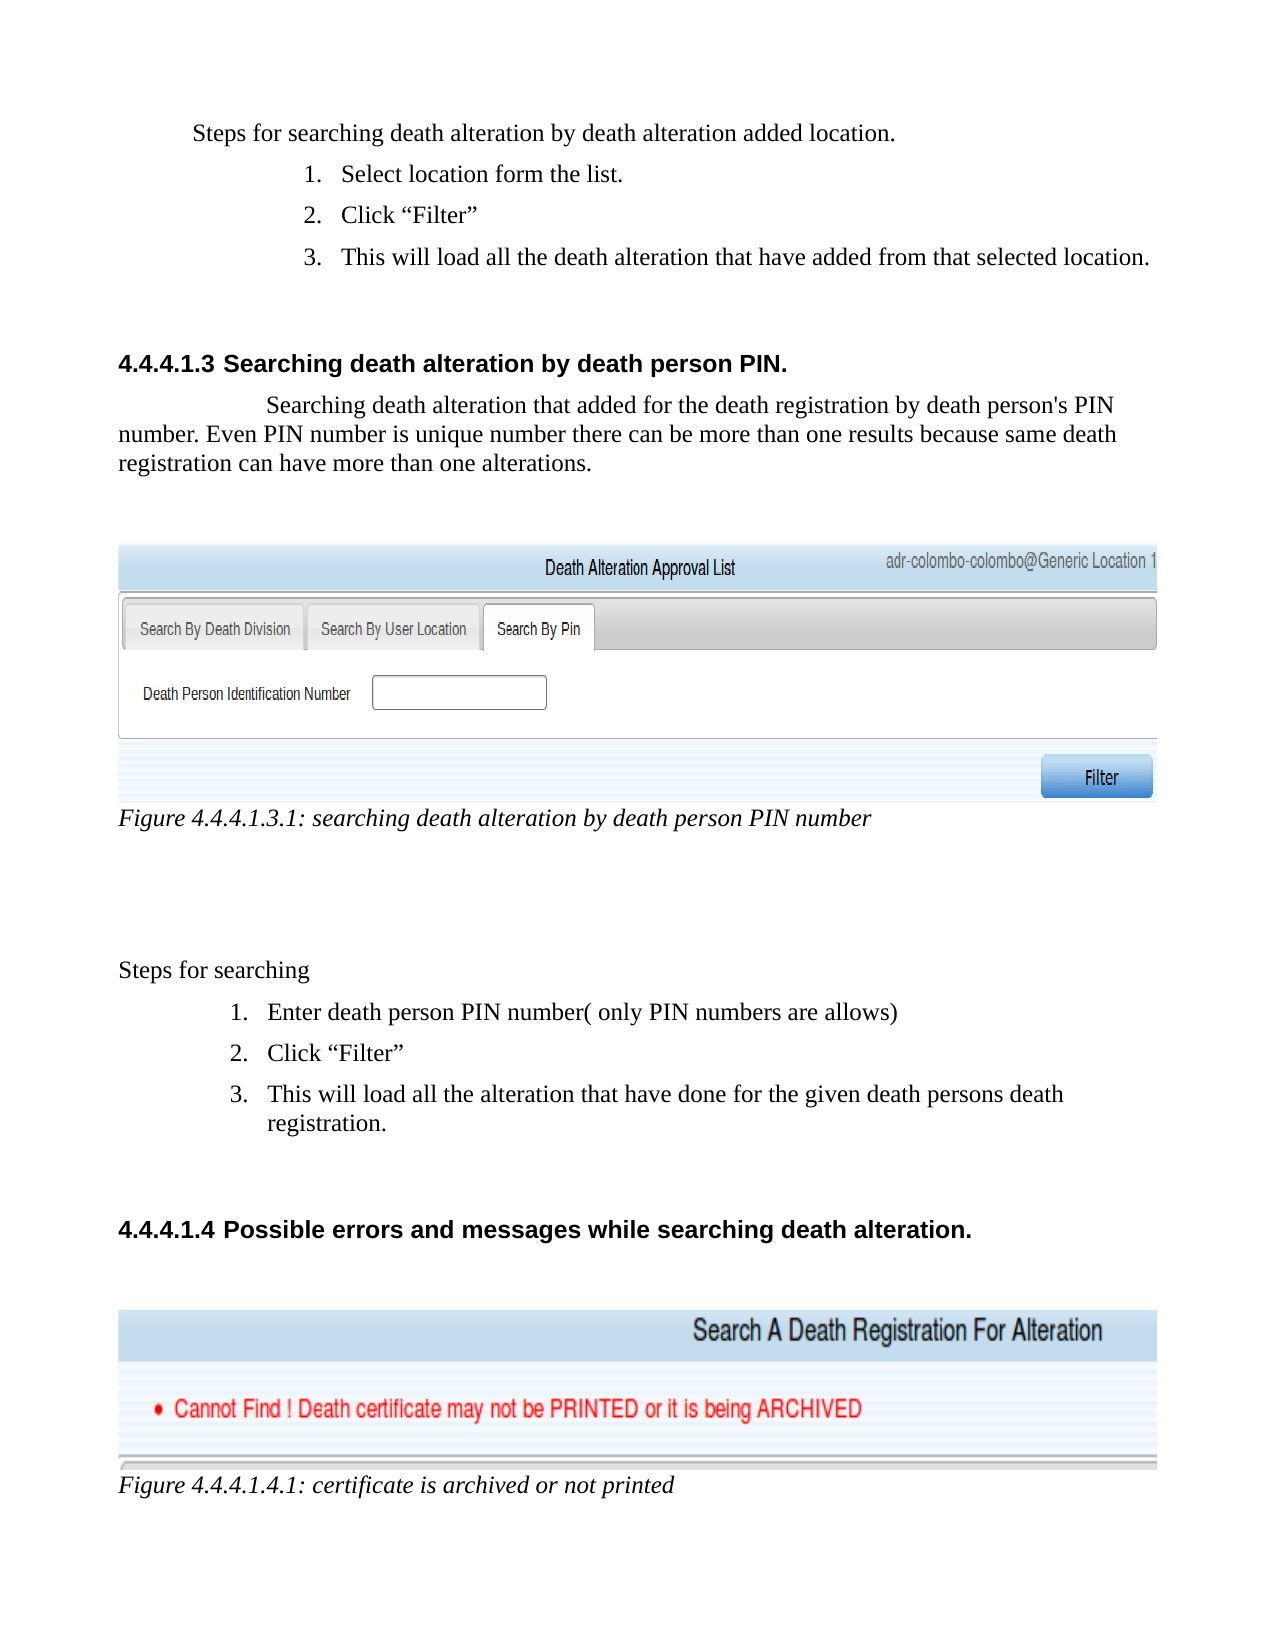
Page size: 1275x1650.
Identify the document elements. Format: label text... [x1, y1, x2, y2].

picture [118, 1310, 1158, 1470]
picture [118, 543, 1158, 803]
text Searching death alteration that added for the death registration by death person's PIN number. Even PIN number is unique number there can be more than one results because same death registration can have more than one alterations. [118, 390, 1157, 477]
text Steps for searching death alteration by death alteration added location. [118, 118, 1157, 147]
subtitle Searching death alteration by death person PIN. [118, 349, 1157, 378]
subtitle Possible errors and messages while searching death alteration. [118, 1215, 1157, 1244]
text Figure 4.4.4.1.4.1: certificate is archived or not printed [118, 1470, 1157, 1498]
list This will load all the death alteration that have added from that selected location. [303, 242, 1157, 271]
text Figure 4.4.4.1.3.1: searching death alteration by death person PIN number [118, 803, 1157, 832]
list Select location form the list. [303, 159, 1157, 188]
list Click “Filter” [229, 1038, 1157, 1067]
list Enter death person PIN number( only PIN numbers are allows) [229, 997, 1157, 1025]
list This will load all the alteration that have done for the given death persons death registration. [229, 1079, 1157, 1137]
list Click “Filter” [303, 201, 1157, 229]
text Steps for searching [118, 955, 1157, 984]
